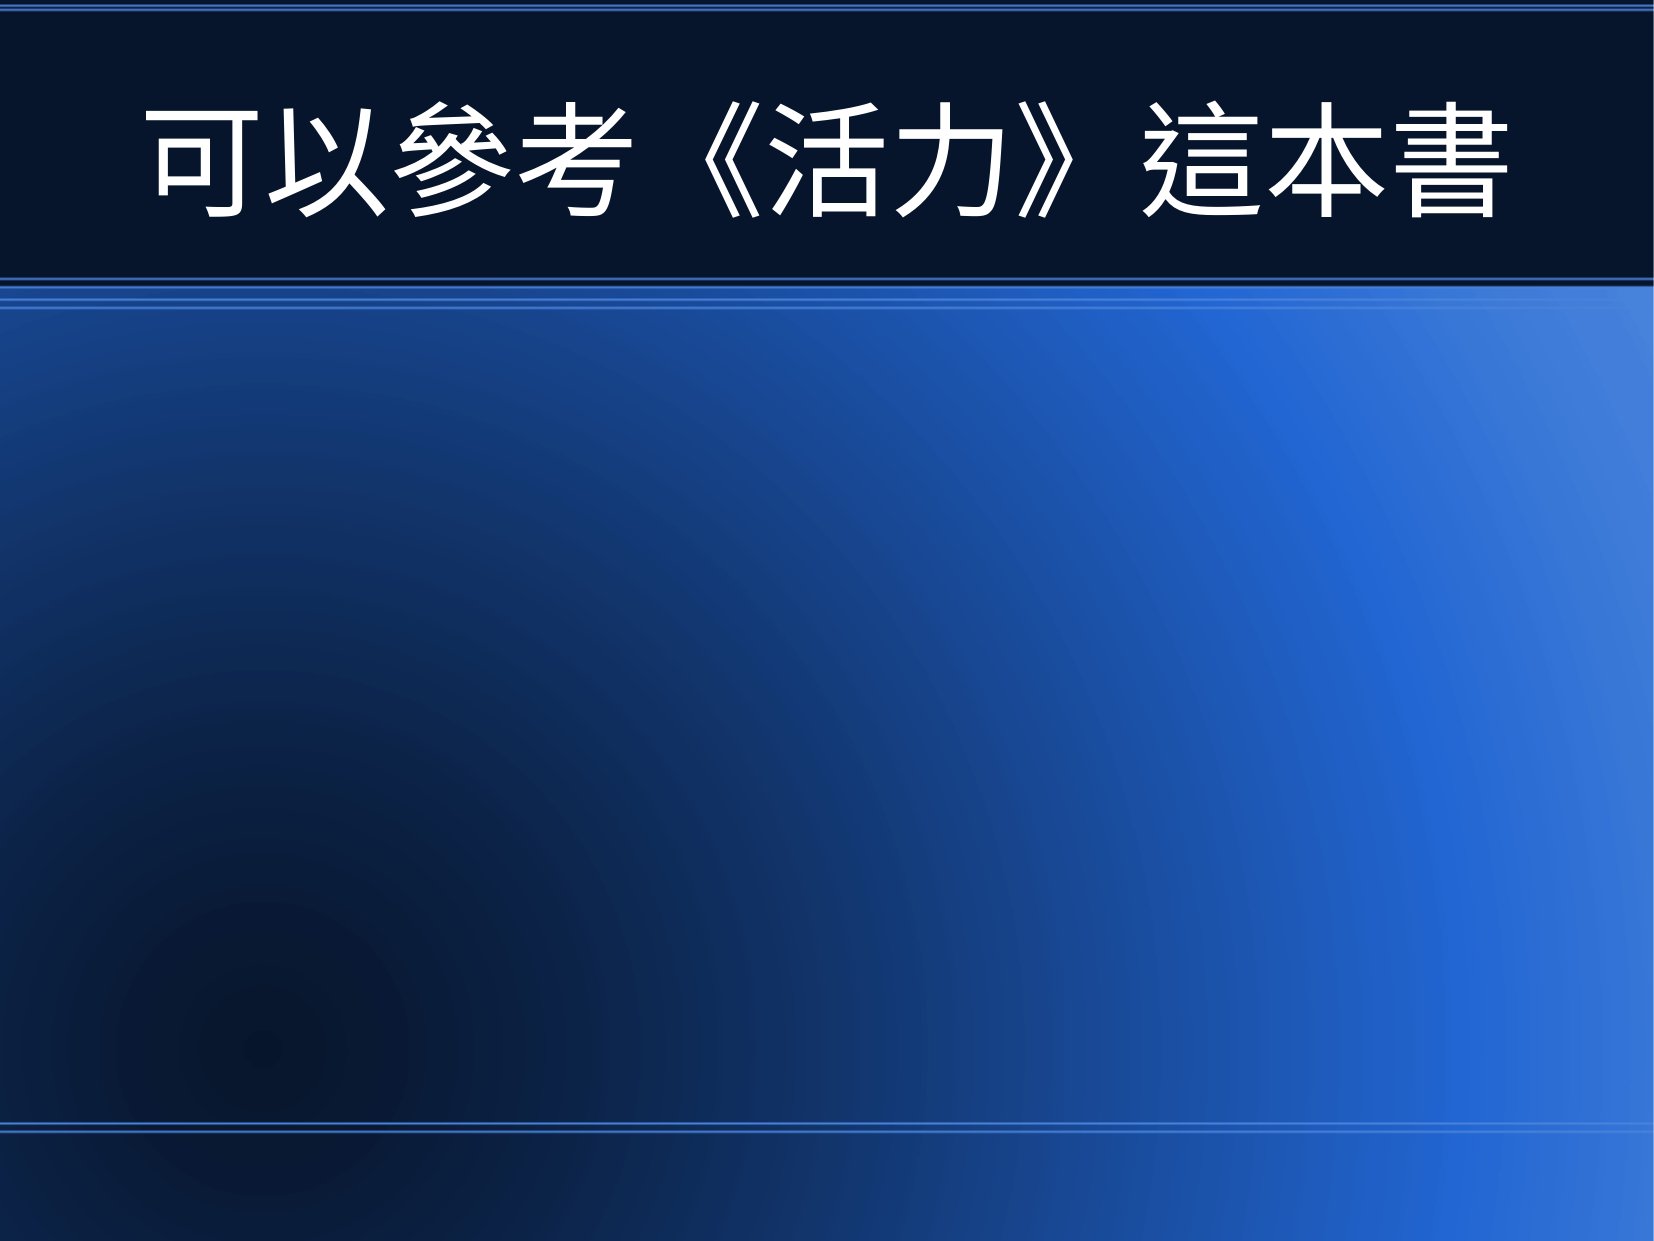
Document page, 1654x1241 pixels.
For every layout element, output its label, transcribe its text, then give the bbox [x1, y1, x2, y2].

title 可以參考《活力》這本書 [82, 49, 1571, 257]
picture [0, 0, 1654, 1241]
